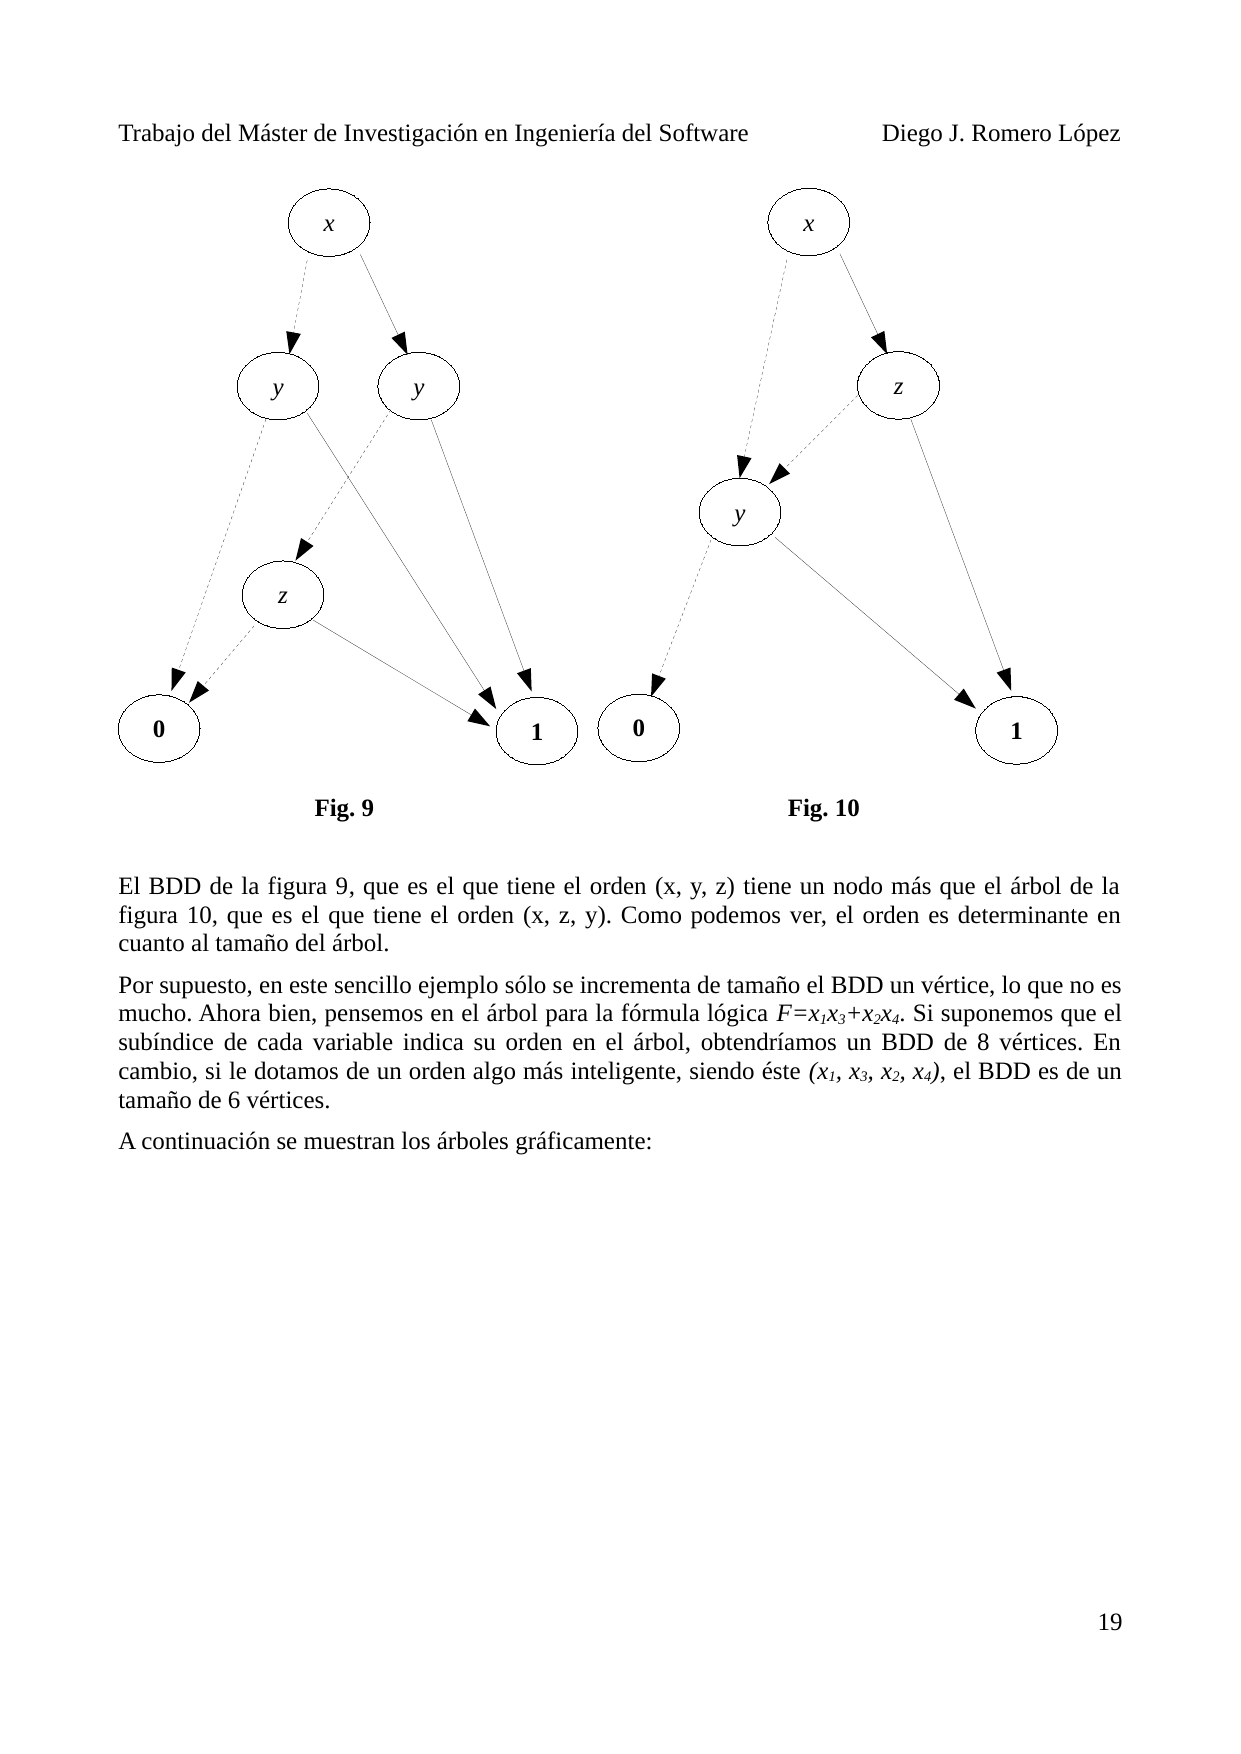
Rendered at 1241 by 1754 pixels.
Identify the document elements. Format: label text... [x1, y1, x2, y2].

text El BDD de la figura 9, que es el que tiene el orden (x, y, z) tiene un nodo más que el árbol de la figura 10, que es el que tiene el orden (x, z, y). Como podemos ver, el orden es determinante en cuanto al tamaño del árbol. [118, 871, 1122, 957]
text A continuación se muestran los árboles gráficamente: [118, 1126, 1122, 1155]
text Por supuesto, en este sencillo ejemplo sólo se incrementa de tamaño el BDD un vértice, lo que no es mucho. Ahora bien, pensemos en el árbol para la fórmula lógica F=x1x3+x2x4. Si suponemos que el subíndice de cada variable indica su orden en el árbol, obtendríamos un BDD de 8 vértices. En cambio, si le dotamos de un orden algo más inteligente, siendo éste (x1, x3, x2, x4), el BDD es de un tamaño de 6 vértices. [118, 970, 1122, 1113]
